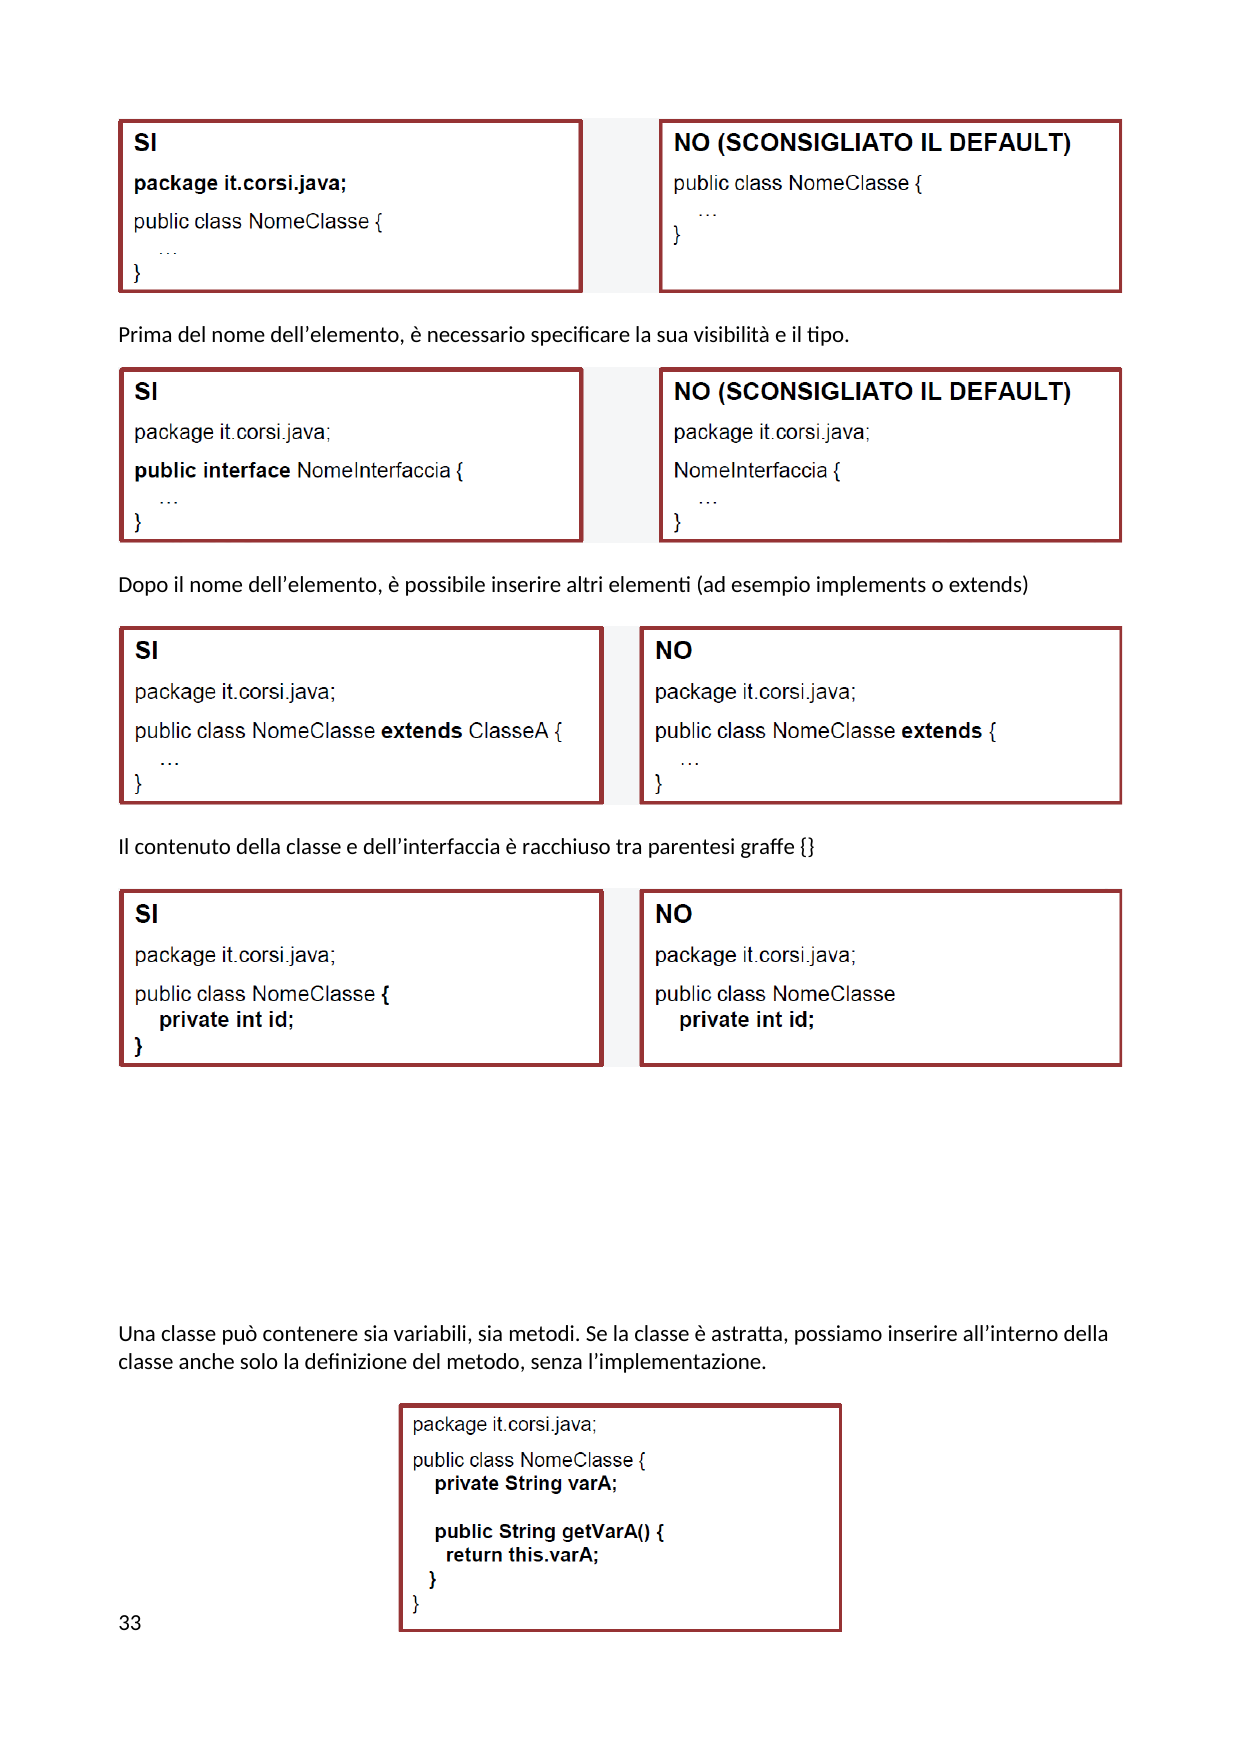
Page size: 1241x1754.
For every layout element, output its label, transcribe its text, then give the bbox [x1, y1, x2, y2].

picture [118, 888, 1123, 1067]
text Prima del nome dell’elemento, è necessario specificare la sua visibilità e il tipo. [118, 320, 1122, 348]
picture [118, 626, 1123, 805]
picture [398, 1403, 842, 1632]
text Una classe può contenere sia variabili, sia metodi. Se la classe è astratta, possiamo inserire all’interno della classe anche solo la definizione del metodo, senza l’implementazione. [118, 1319, 1122, 1375]
text Dopo il nome dell’elemento, è possibile inserire altri elementi (ad esempio implements o extends) [118, 571, 1122, 599]
picture [118, 367, 1123, 543]
picture [118, 118, 1123, 293]
text Il contenuto della classe e dell’interfaccia è racchiuso tra parentesi graffe {} [118, 832, 1122, 860]
